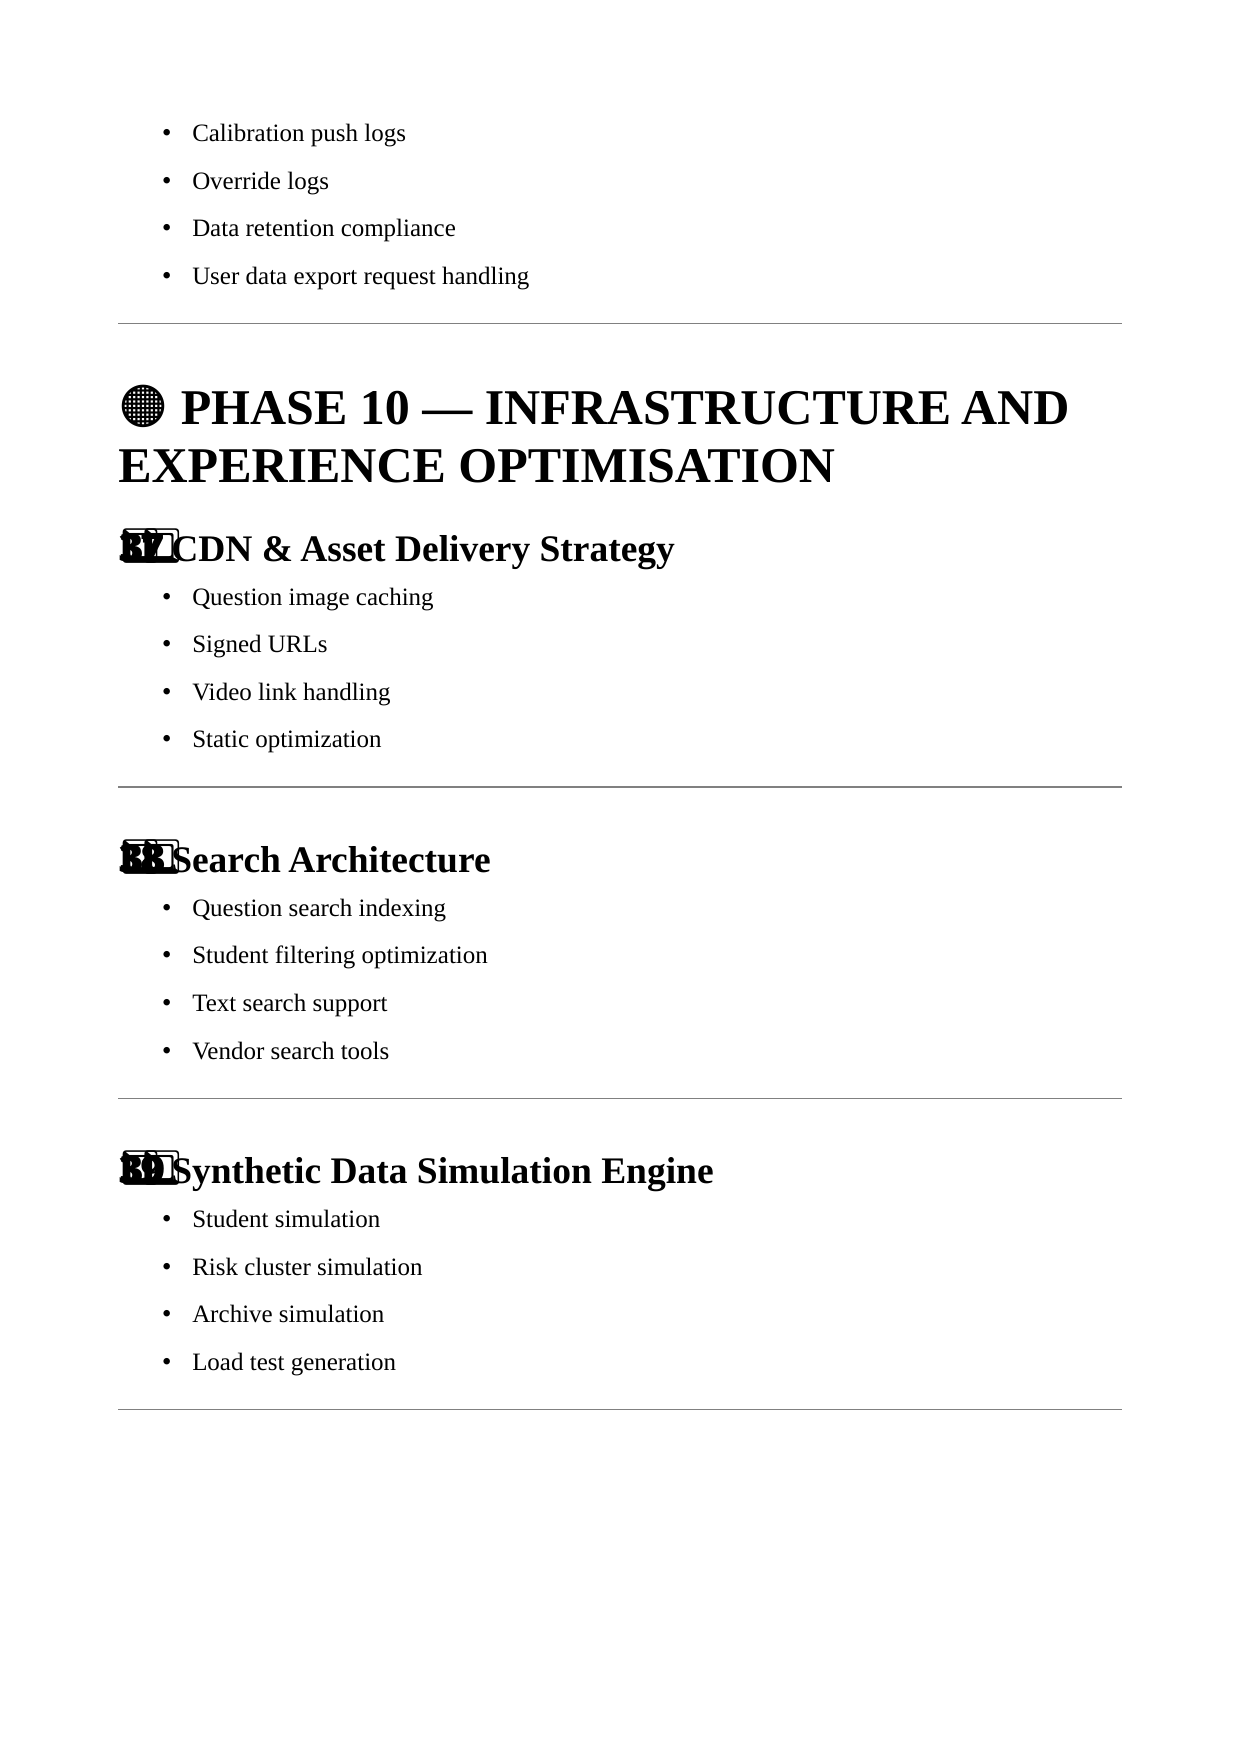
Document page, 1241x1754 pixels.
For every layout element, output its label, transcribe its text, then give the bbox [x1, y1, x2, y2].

list Signed URLs [162, 629, 1122, 658]
list Video link handling [162, 677, 1122, 706]
list Student simulation [162, 1204, 1122, 1233]
subtitle 🟠 PHASE 10 — INFRASTRUCTURE AND EXPERIENCE OPTIMISATION [118, 378, 1122, 493]
subtitle 3️⃣9️⃣ Synthetic Data Simulation Engine [118, 1148, 1122, 1192]
list Static optimization [162, 724, 1122, 753]
subtitle 3️⃣7️⃣ CDN & Asset Delivery Strategy [118, 526, 1122, 569]
list Data retention compliance [162, 213, 1122, 242]
list Calibration push logs [162, 118, 1122, 147]
list Text search support [162, 988, 1122, 1017]
subtitle 3️⃣8️⃣ Search Architecture [118, 837, 1122, 880]
list Vendor search tools [162, 1036, 1122, 1064]
list Question search indexing [162, 893, 1122, 922]
list Student filtering optimization [162, 941, 1122, 969]
list User data export request handling [162, 261, 1122, 290]
list Override logs [162, 166, 1122, 194]
list Load test generation [162, 1347, 1122, 1376]
list Question image caching [162, 582, 1122, 611]
list Archive simulation [162, 1299, 1122, 1328]
list Risk cluster simulation [162, 1252, 1122, 1280]
